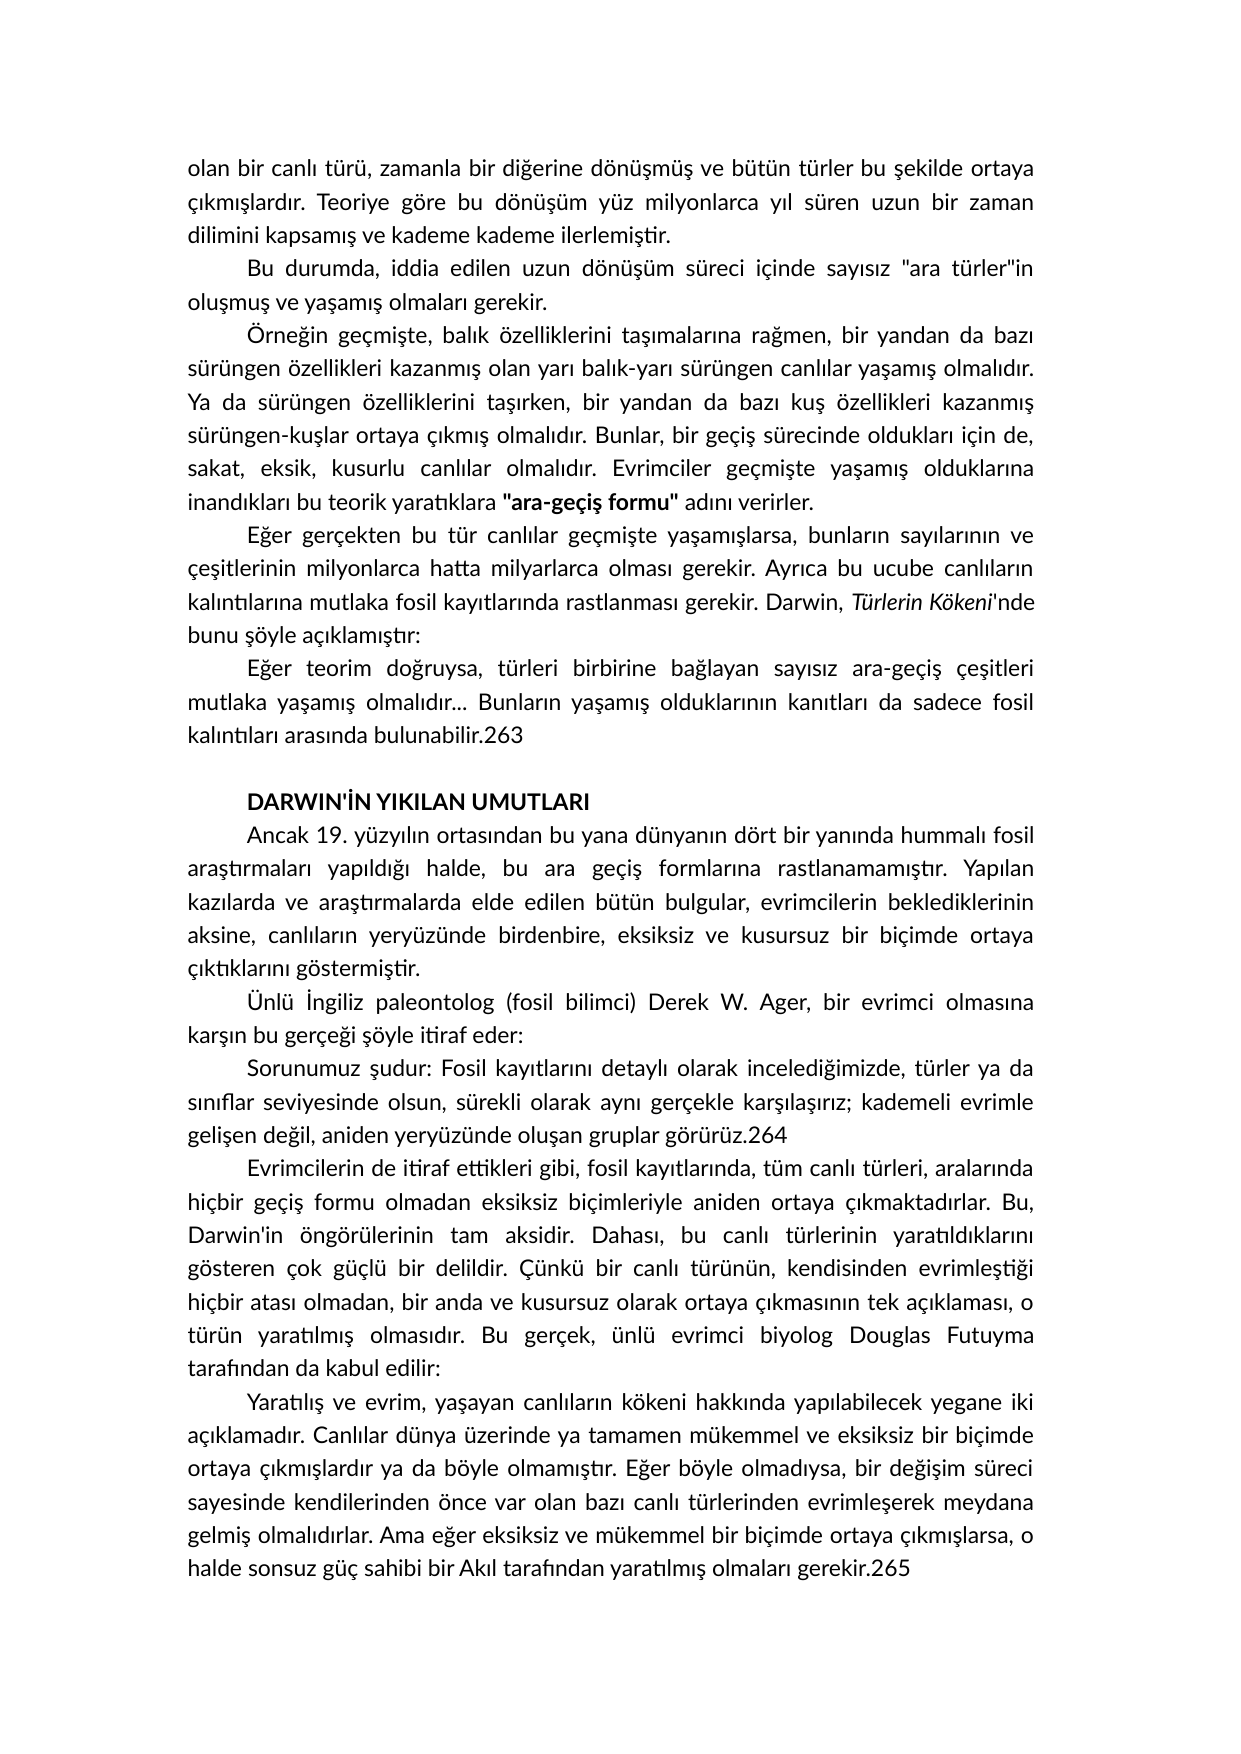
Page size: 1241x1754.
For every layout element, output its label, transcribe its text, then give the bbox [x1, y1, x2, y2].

subtitle DARWIN'İN YIKILAN UMUTLARI [187, 783, 1035, 817]
text Örneğin geçmişte, balık özelliklerini taşımalarına rağmen, bir yandan da bazı sürüngen özellikleri kazanmış olan yarı balık-yarı sürüngen canlılar yaşamış olmalıdır. Ya da sürüngen özelliklerini taşırken, bir yandan da bazı kuş özellikleri kazanmış sürüngen-kuşlar ortaya çıkmış olmalıdır. Bunlar, bir geçiş sürecinde oldukları için de, sakat, eksik, kusurlu canlılar olmalıdır. Evrimciler geçmişte yaşamış olduklarına inandıkları bu teorik yaratıklara "ara-geçiş formu" adını verirler. [187, 317, 1035, 517]
text olan bir canlı türü, zamanla bir diğerine dönüşmüş ve bütün türler bu şekilde ortaya çıkmışlardır. Teoriye göre bu dönüşüm yüz milyonlarca yıl süren uzun bir zaman dilimini kapsamış ve kademe kademe ilerlemiştir. [187, 150, 1035, 250]
text Ünlü İngiliz paleontolog (fosil bilimci) Derek W. Ager, bir evrimci olmasına karşın bu gerçeği şöyle itiraf eder: [187, 983, 1035, 1050]
text Eğer teorim doğruysa, türleri birbirine bağlayan sayısız ara-geçiş çeşitleri mutlaka yaşamış olmalıdır... Bunların yaşamış olduklarının kanıtları da sadece fosil kalıntıları arasında bulunabilir.263 [187, 650, 1035, 750]
text Ancak 19. yüzyılın ortasından bu yana dünyanın dört bir yanında hummalı fosil araştırmaları yapıldığı halde, bu ara geçiş formlarına rastlanamamıştır. Yapılan kazılarda ve araştırmalarda elde edilen bütün bulgular, evrimcilerin beklediklerinin aksine, canlıların yeryüzünde birdenbire, eksiksiz ve kusursuz bir biçimde ortaya çıktıklarını göstermiştir. [187, 817, 1035, 983]
text Evrimcilerin de itiraf ettikleri gibi, fosil kayıtlarında, tüm canlı türleri, aralarında hiçbir geçiş formu olmadan eksiksiz biçimleriyle aniden ortaya çıkmaktadırlar. Bu, Darwin'in öngörülerinin tam aksidir. Dahası, bu canlı türlerinin yaratıldıklarını gösteren çok güçlü bir delildir. Çünkü bir canlı türünün, kendisinden evrimleştiği hiçbir atası olmadan, bir anda ve kusursuz olarak ortaya çıkmasının tek açıklaması, o türün yaratılmış olmasıdır. Bu gerçek, ünlü evrimci biyolog Douglas Futuyma tarafından da kabul edilir: [187, 1150, 1035, 1383]
text Bu durumda, iddia edilen uzun dönüşüm süreci içinde sayısız "ara türler"in oluşmuş ve yaşamış olmaları gerekir. [187, 250, 1035, 317]
text Yaratılış ve evrim, yaşayan canlıların kökeni hakkında yapılabilecek yegane iki açıklamadır. Canlılar dünya üzerinde ya tamamen mükemmel ve eksiksiz bir biçimde ortaya çıkmışlardır ya da böyle olmamıştır. Eğer böyle olmadıysa, bir değişim süreci sayesinde kendilerinden önce var olan bazı canlı türlerinden evrimleşerek meydana gelmiş olmalıdırlar. Ama eğer eksiksiz ve mükemmel bir biçimde ortaya çıkmışlarsa, o halde sonsuz güç sahibi bir Akıl tarafından yaratılmış olmaları gerekir.265 [187, 1383, 1035, 1583]
text Sorunumuz şudur: Fosil kayıtlarını detaylı olarak incelediğimizde, türler ya da sınıflar seviyesinde olsun, sürekli olarak aynı gerçekle karşılaşırız; kademeli evrimle gelişen değil, aniden yeryüzünde oluşan gruplar görürüz.264 [187, 1050, 1035, 1150]
text Eğer gerçekten bu tür canlılar geçmişte yaşamışlarsa, bunların sayılarının ve çeşitlerinin milyonlarca hatta milyarlarca olması gerekir. Ayrıca bu ucube canlıların kalıntılarına mutlaka fosil kayıtlarında rastlanması gerekir. Darwin, Türlerin Kökeni'nde bunu şöyle açıklamıştır: [187, 517, 1035, 650]
